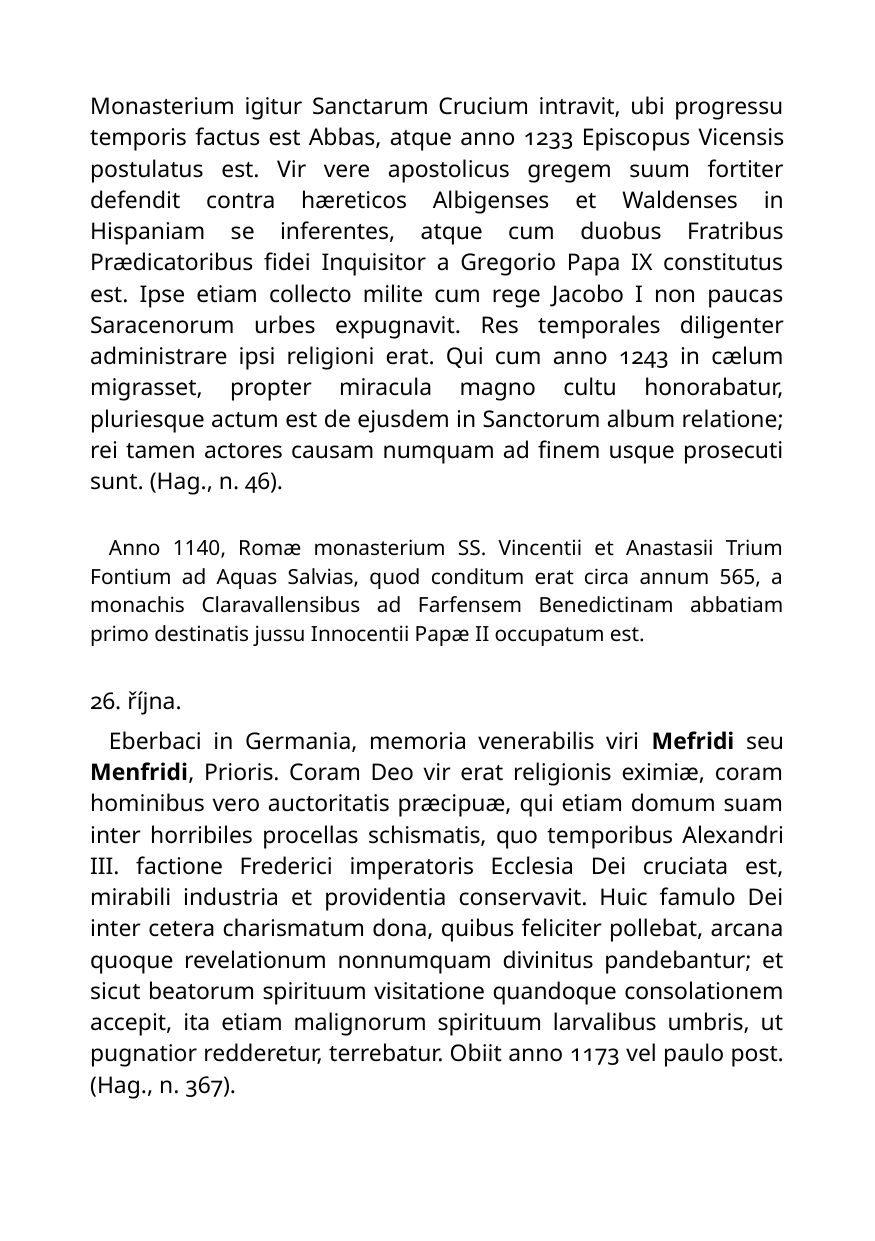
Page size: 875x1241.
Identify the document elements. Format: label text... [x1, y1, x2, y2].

text 26. října. [90, 684, 784, 716]
text Eberbaci in Germania, memoria venerabilis viri Mefridi seu Menfridi, Prioris. Coram Deo vir erat religionis eximiæ, coram hominibus vero auctoritatis præcipuæ, qui etiam domum suam inter horribiles procellas schismatis, quo tem­poribus Alexandri III. factione Frederici imperatoris Ecclesia Dei cruciata est, mirabili industria et providentia conservavit. Huic famulo Dei inter cetera charismatum dona, quibus feliciter pollebat, arcana quoque revelationum nonnumquam divinitus pandebantur; et sicut beatorum spirituum visitatione quandoque consolationem accepit, ita etiam malignorum spirituum larvalibus umbris, ut pugnatior redderetur, terre­batur. Obiit anno 1173 vel paulo post. (Hag., n. 367). [90, 725, 784, 1100]
text Anno 1140, Romæ monasterium SS. Vincentii et Anastasii Trium Fontium ad Aquas Salvias, quod conditum erat circa annum 565, a monachis Claravallensibus ad Farfensem Benedictinam abbatiam primo destinatis jussu Innocentii Papæ II occupatum est. [90, 533, 784, 647]
text Monasterium igitur Sanctarum Crucium intravit, ubi progressu temporis factus est Abbas, atque anno 1233 Episco­pus Vicensis postulatus est. Vir vere apostolicus gregem suum fortiter defendit contra hæreticos Albigenses et Waldenses in Hispaniam se inferentes, atque cum duobus Fratribus Prædicatoribus fidei Inquisitor a Gregorio Papa IX constitutus est. Ipse etiam collecto milite cum rege Jacobo I non paucas Saracenorum urbes expugnavit. Res temporales diligenter administrare ipsi religioni erat. Qui cum anno 1243 in cælum migrasset, propter miracula magno cultu honorabatur, pluriesque actum est de ejusdem in Sanctorum album relatione; rei tamen actores causam numquam ad finem usque prosecuti sunt. (Hag., n. 46). [90, 90, 784, 496]
